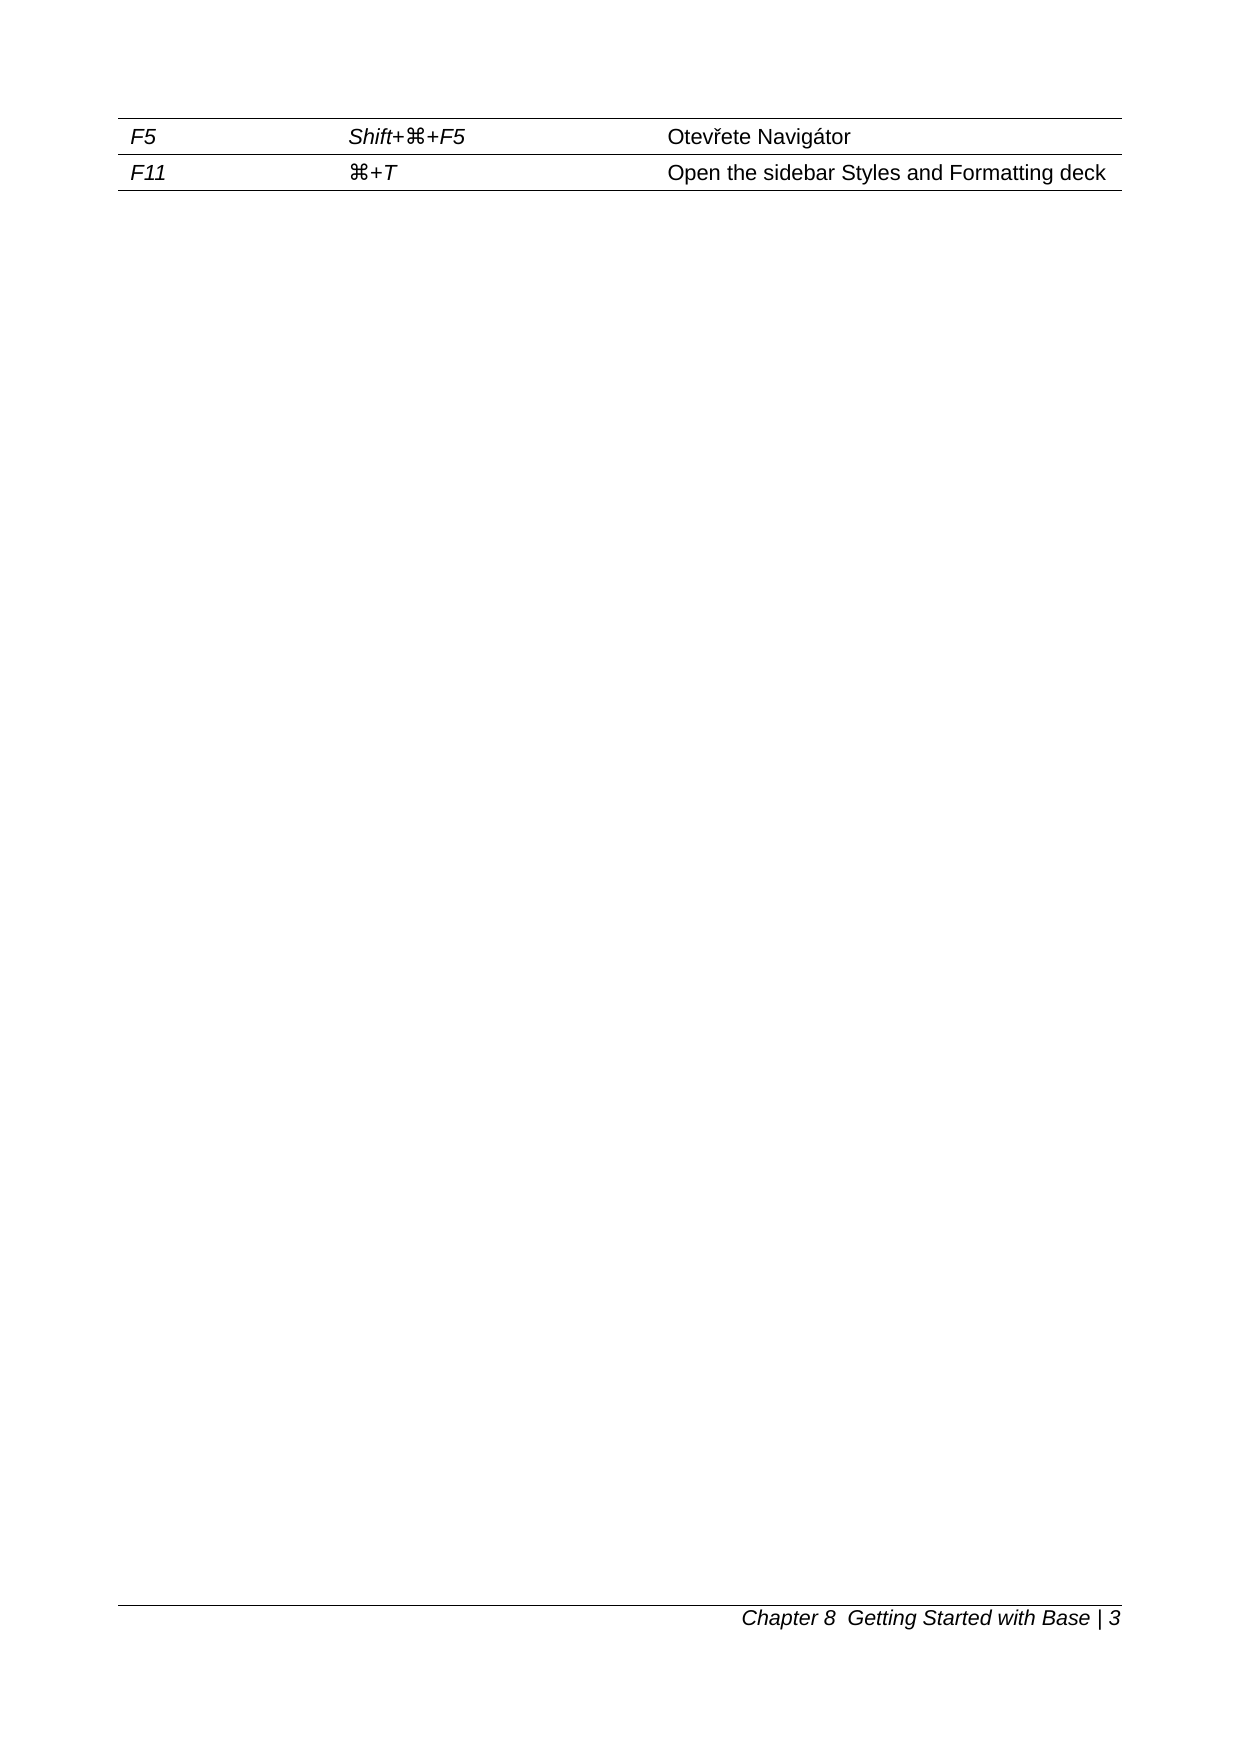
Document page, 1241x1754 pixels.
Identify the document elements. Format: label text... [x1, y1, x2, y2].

table_cell F11 [118, 155, 336, 189]
table_cell Shift+⌘+F5 [336, 119, 655, 154]
table_cell Open the sidebar Styles and Formatting deck [655, 155, 1122, 189]
table_cell ⌘+T [336, 155, 655, 189]
table_cell Otevřete Navigátor [655, 119, 1122, 154]
table_cell F5 [118, 119, 336, 154]
